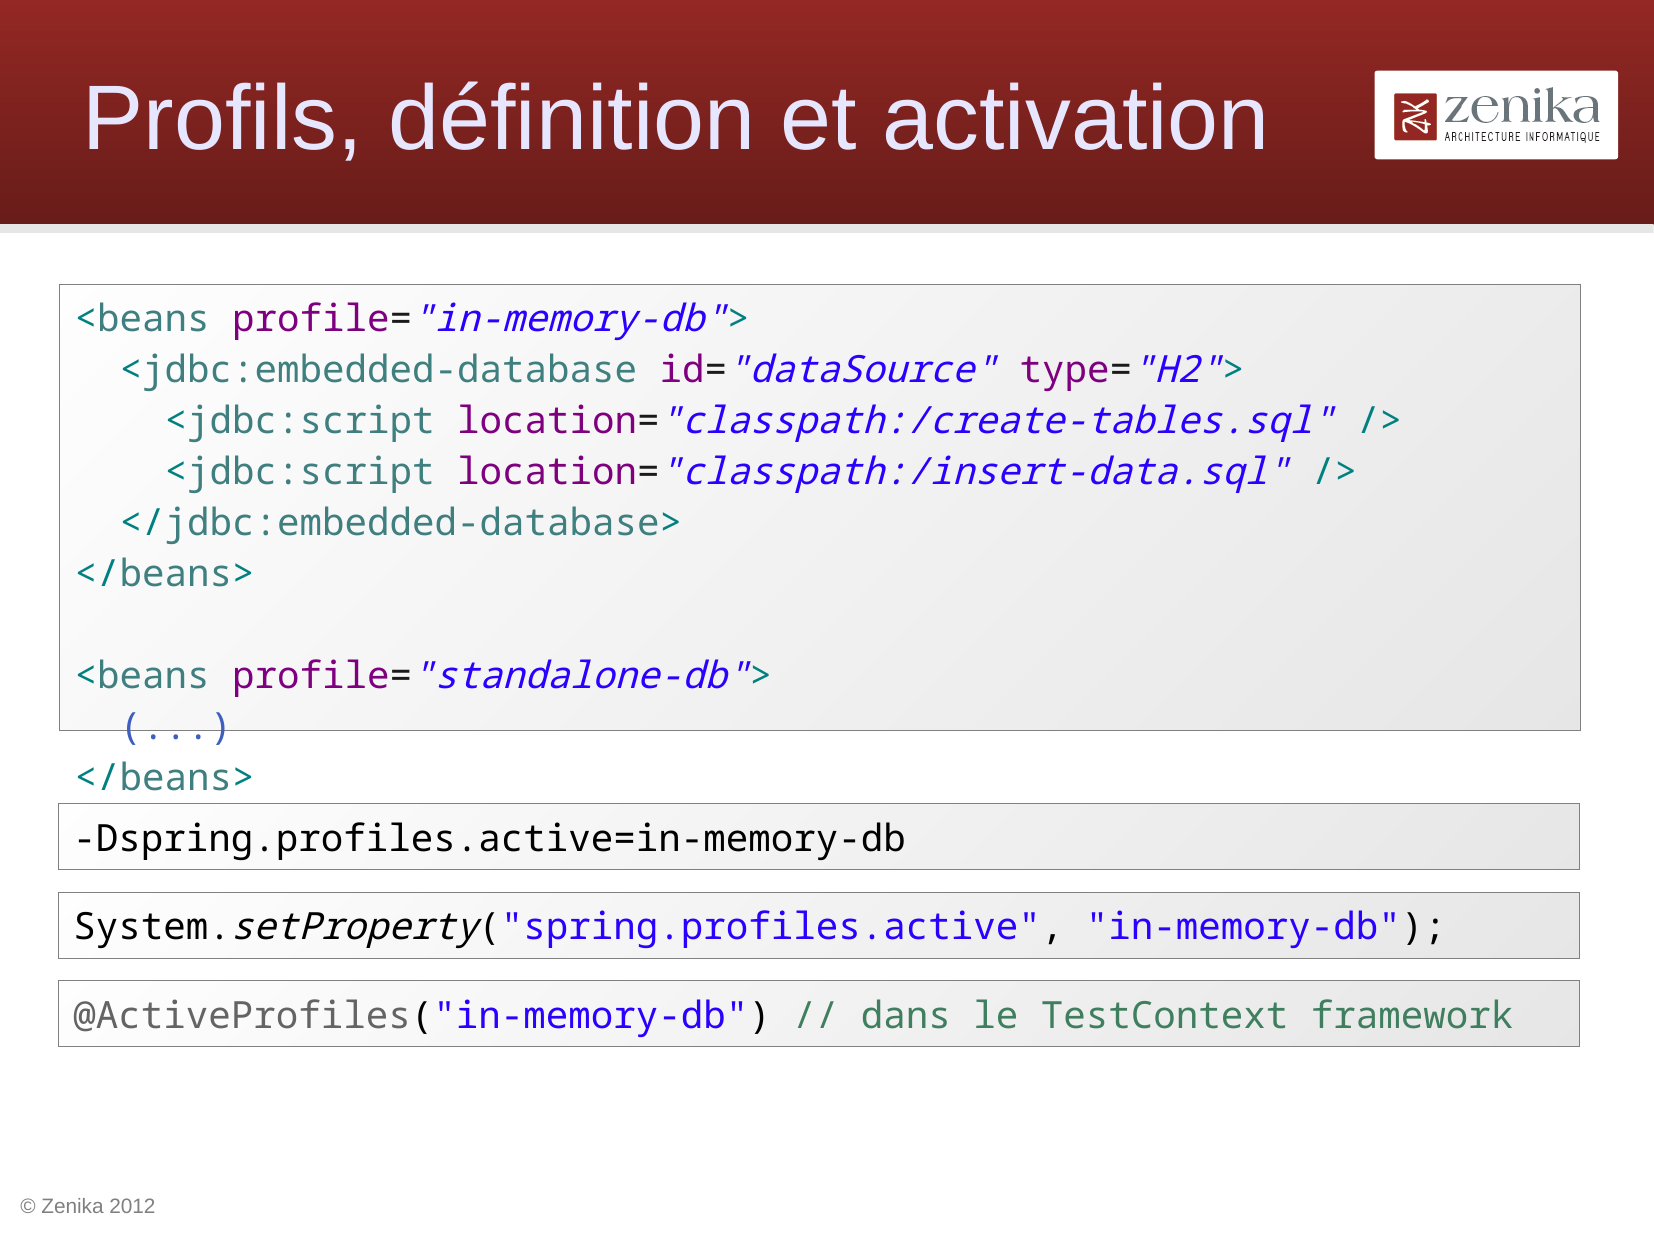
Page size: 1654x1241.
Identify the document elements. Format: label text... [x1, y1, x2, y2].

picture [1571, 82, 1600, 149]
text_box <beans profile="in-memory-db"> <jdbc:embedded-database id="dataSource" type="H2"> <jdbc:script location="classpath:/create-tables.sql" /> <jdbc:script location="classpath:/insert-data.sql" /> </jdbc:embedded-database> </beans> <beans profile="standalone-db"> (...) </beans> [59, 284, 1581, 731]
text_box -Dspring.profiles.active=in-memory-db [58, 803, 1580, 870]
text_box System.setProperty("spring.profiles.active", "in-memory-db"); [58, 892, 1580, 959]
text_box @ActiveProfiles("in-memory-db") // dans le TestContext framework [58, 980, 1580, 1047]
title Profils, définition et activation [82, 13, 1571, 222]
